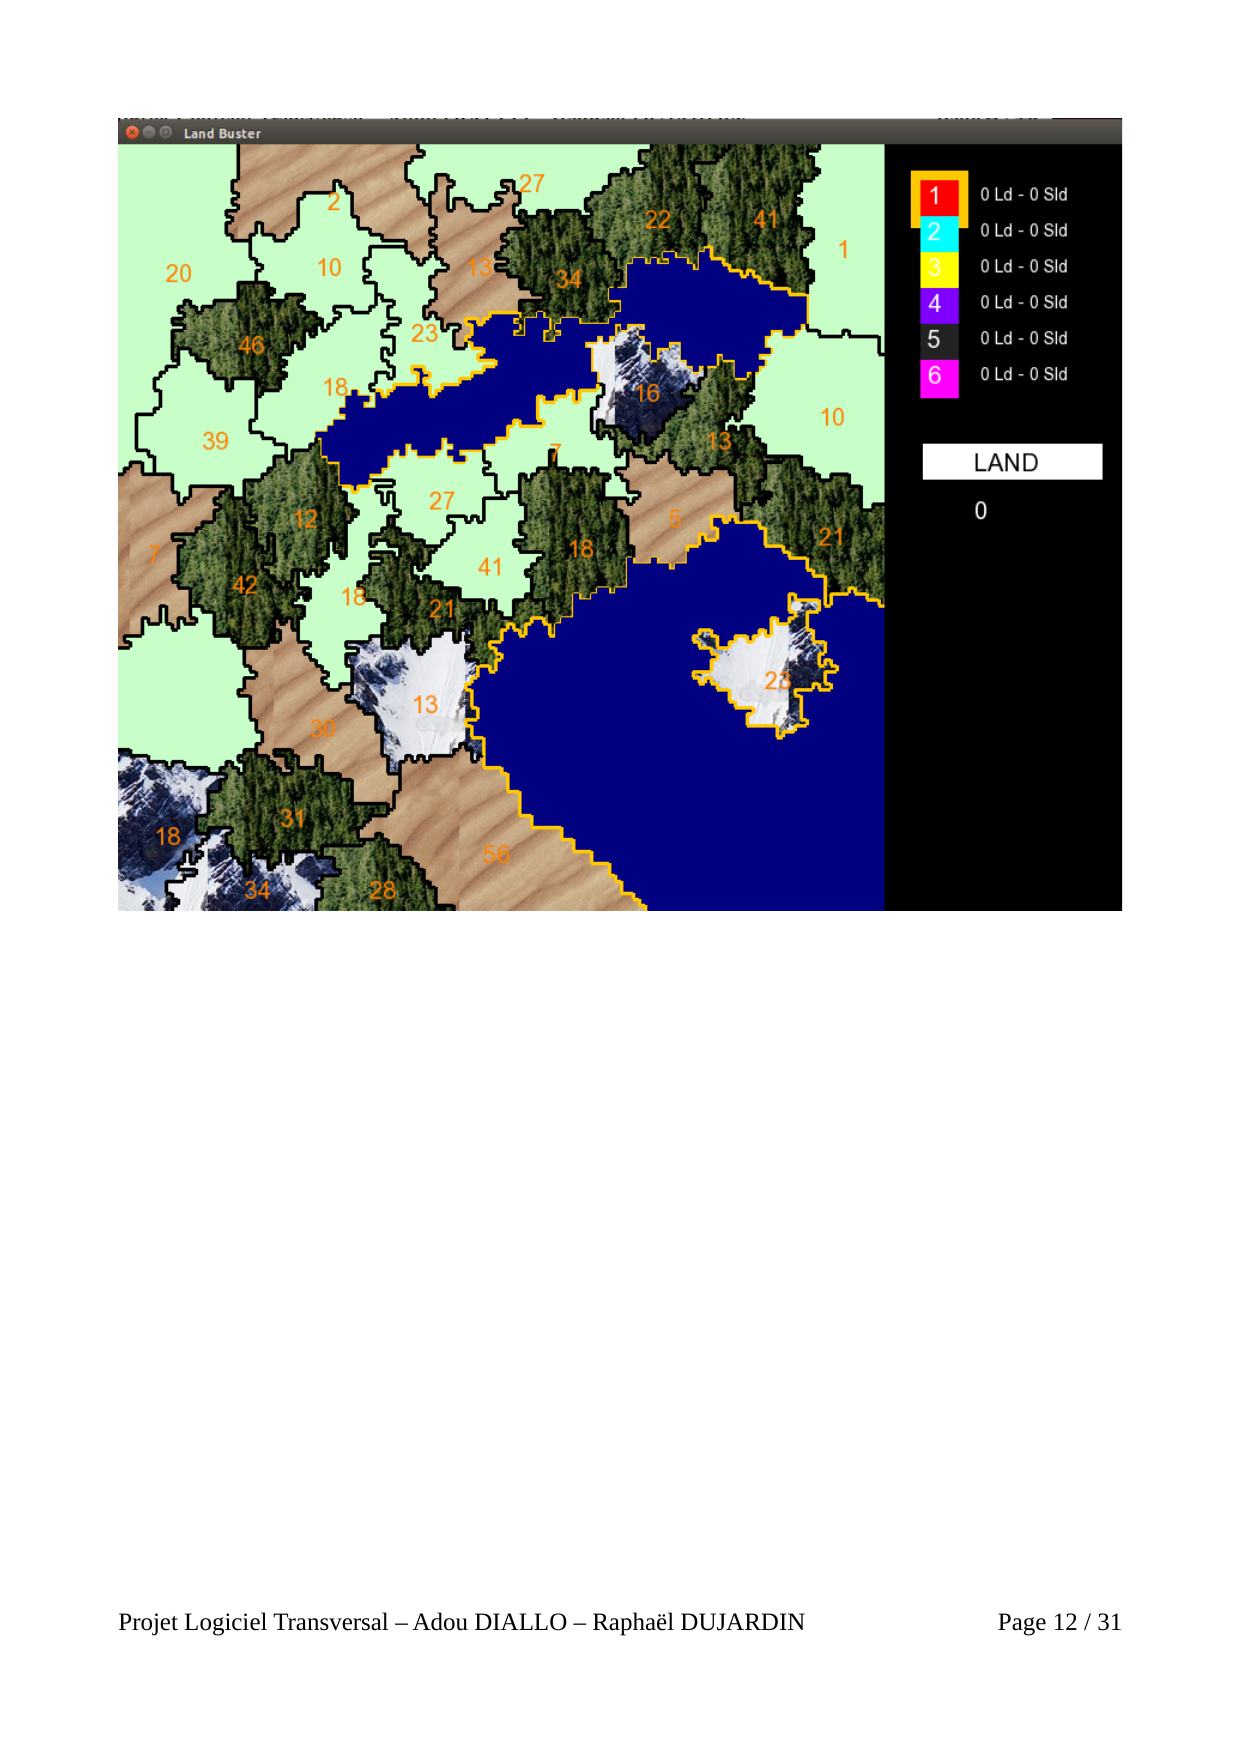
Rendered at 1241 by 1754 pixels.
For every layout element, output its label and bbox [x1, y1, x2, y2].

picture [118, 118, 1123, 911]
